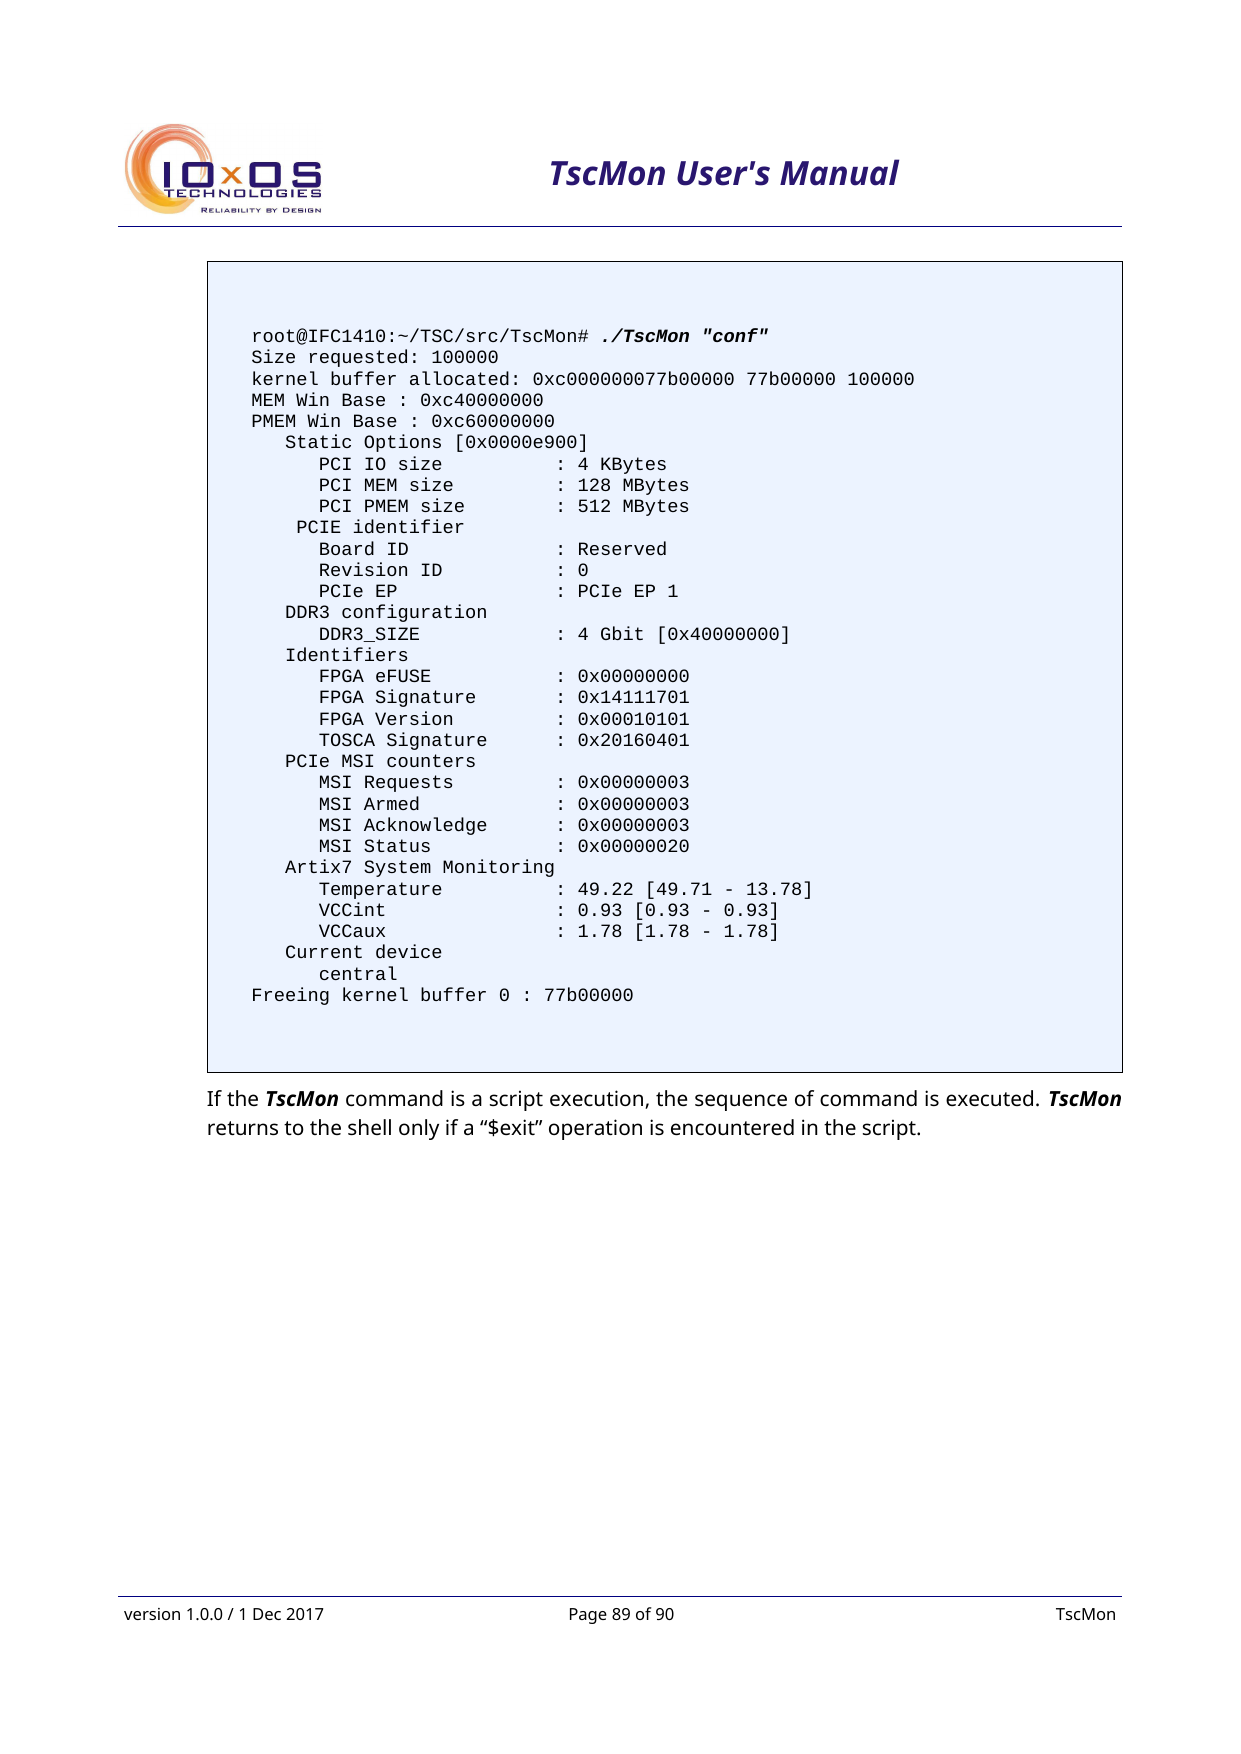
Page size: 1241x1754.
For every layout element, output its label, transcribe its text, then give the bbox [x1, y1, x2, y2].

text PMEM Win Base : 0xc60000000 [208, 412, 1122, 433]
text Size requested: 100000 [208, 348, 1122, 369]
text MEM Win Base : 0xc40000000 [208, 391, 1122, 412]
text FPGA eFUSE : 0x00000000 [208, 667, 1122, 688]
text Temperature : 49.22 [49.71 - 13.78] [208, 879, 1122, 901]
text TOSCA Signature : 0x20160401 [208, 731, 1122, 752]
text MSI Status : 0x00000020 [208, 837, 1122, 858]
text Static Options [0x0000e900] [208, 433, 1122, 454]
text DDR3_SIZE : 4 Gbit [0x40000000] [208, 624, 1122, 646]
text FPGA Signature : 0x14111701 [208, 688, 1122, 709]
text If the TscMon command is a script execution, the sequence of command is executed. TscMon returns to the shell only if a “$exit” operation is encountered in the script. [207, 1084, 1122, 1141]
text PCI PMEM size : 512 MBytes [208, 497, 1122, 518]
text central [208, 964, 1122, 986]
text Board ID : Reserved [208, 539, 1122, 561]
text MSI Armed : 0x00000003 [208, 794, 1122, 816]
picture [123, 123, 323, 217]
text Identifiers [208, 646, 1122, 667]
text VCCaux : 1.78 [1.78 - 1.78] [208, 922, 1122, 943]
text DDR3 configuration [208, 603, 1122, 624]
text PCIe MSI counters [208, 752, 1122, 773]
text Artix7 System Monitoring [208, 858, 1122, 879]
text Current device [208, 943, 1122, 964]
text root@IFC1410:~/TSC/src/TscMon# ./TscMon "conf" [208, 312, 1122, 348]
text PCIE identifier [208, 518, 1122, 539]
text PCI MEM size : 128 MBytes [208, 476, 1122, 497]
text MSI Acknowledge : 0x00000003 [208, 816, 1122, 837]
text VCCint : 0.93 [0.93 - 0.93] [208, 901, 1122, 922]
text PCI IO size : 4 KBytes [208, 454, 1122, 476]
text FPGA Version : 0x00010101 [208, 709, 1122, 731]
text PCIe EP : PCIe EP 1 [208, 582, 1122, 603]
text Freeing kernel buffer 0 : 77b00000 [208, 986, 1122, 1022]
text Revision ID : 0 [208, 561, 1122, 582]
text kernel buffer allocated: 0xc000000077b00000 77b00000 100000 [208, 369, 1122, 391]
text MSI Requests : 0x00000003 [208, 773, 1122, 794]
